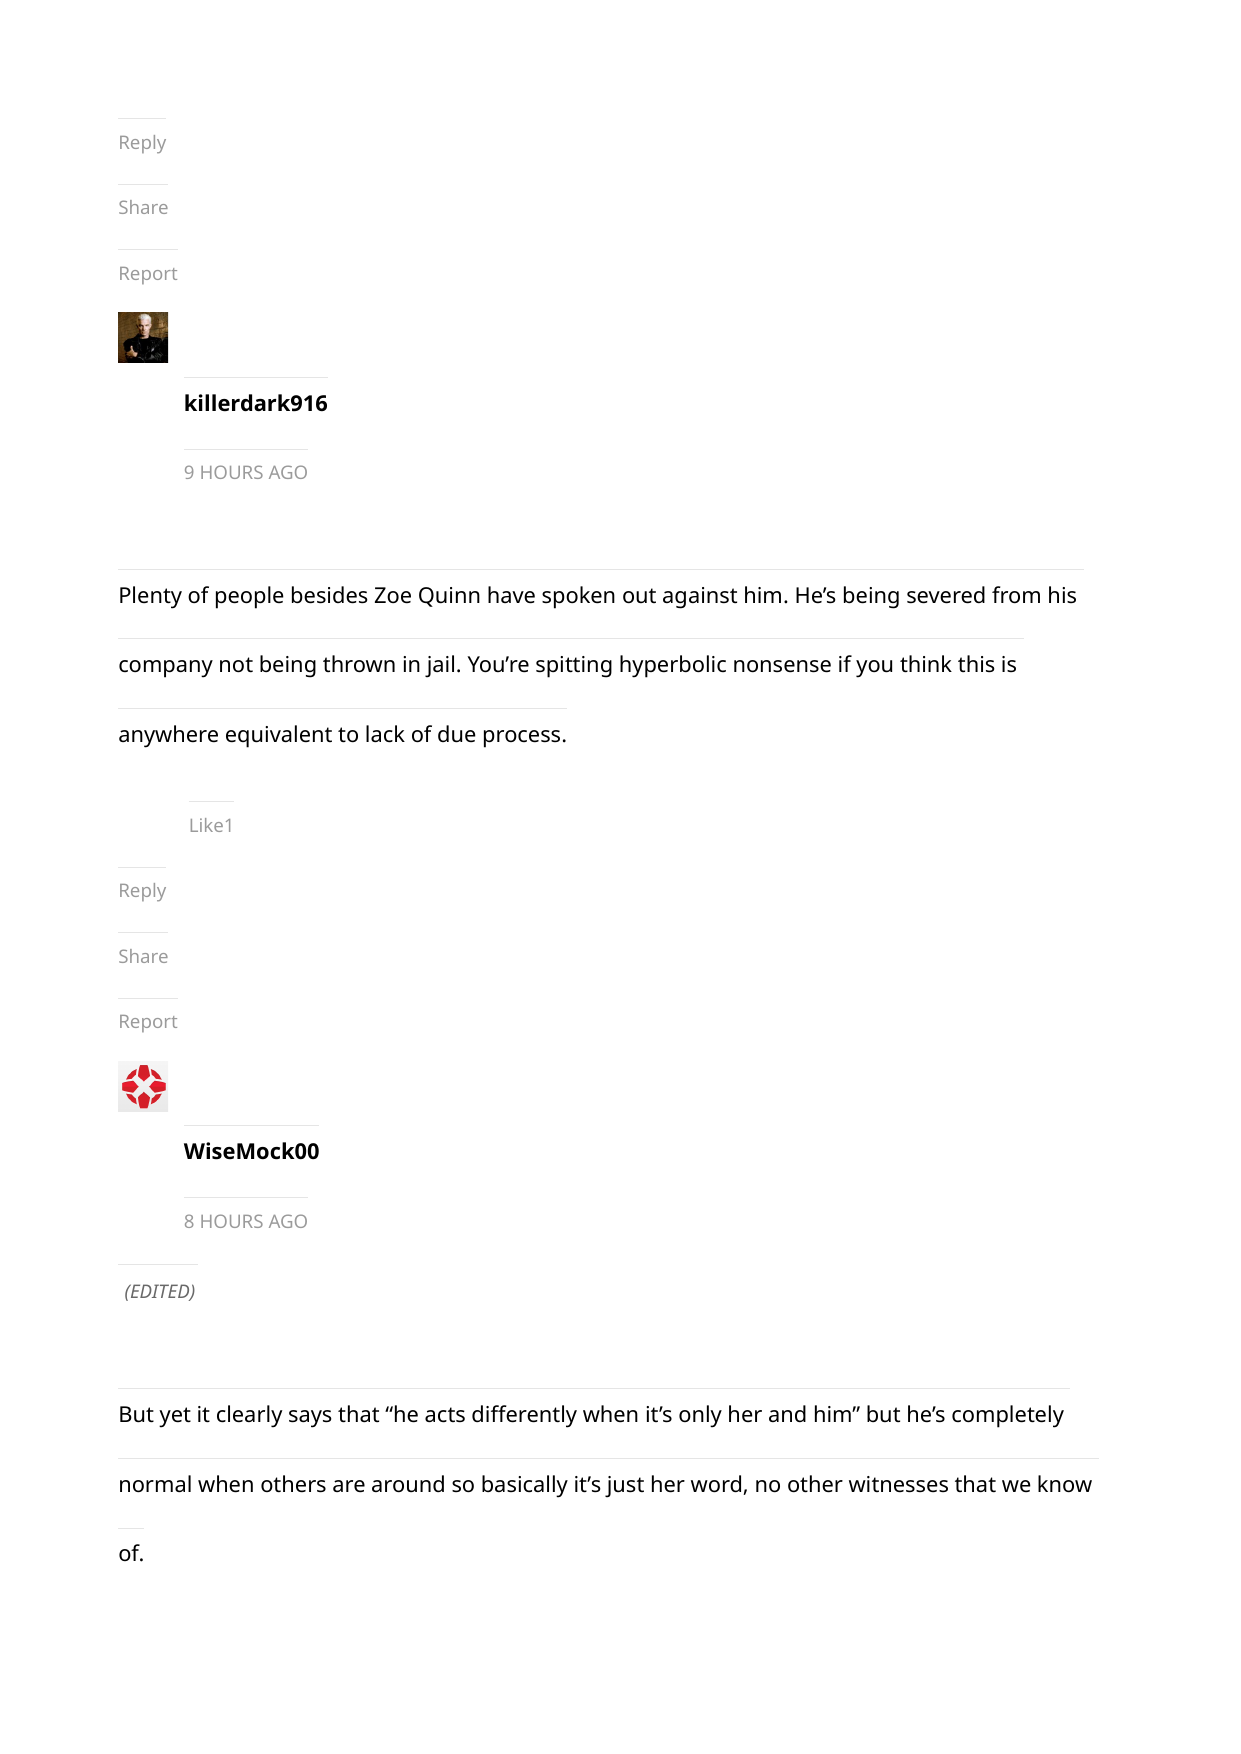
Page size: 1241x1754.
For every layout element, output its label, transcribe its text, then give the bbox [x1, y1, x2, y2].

text WiseMock00 [184, 1125, 1114, 1166]
text 8 HOURS AGO [184, 1197, 1117, 1233]
text Plenty of people besides Zoe Quinn have spoken out against him. He’s being severed from his company not being thrown in jail. You’re spitting hyperbolic nonsense if you think this is anywhere equivalent to lack of due process. [118, 568, 1122, 749]
text Like1 [188, 801, 1122, 838]
text Share [118, 932, 1122, 969]
text Reply [118, 867, 1122, 903]
text Report [118, 998, 1122, 1034]
text But yet it clearly says that “he acts differently when it’s only her and him” but he’s completely normal when others are around so basically it’s just her word, no other witnesses that we know of. [118, 1388, 1122, 1568]
picture [118, 312, 169, 363]
text killerdark916 [184, 377, 1114, 417]
text (EDITED) [118, 1264, 1122, 1304]
text Share [118, 183, 1122, 220]
text Report [118, 249, 1122, 286]
text Reply [118, 118, 1122, 155]
picture [118, 1061, 169, 1112]
text 9 HOURS AGO [184, 448, 1117, 485]
